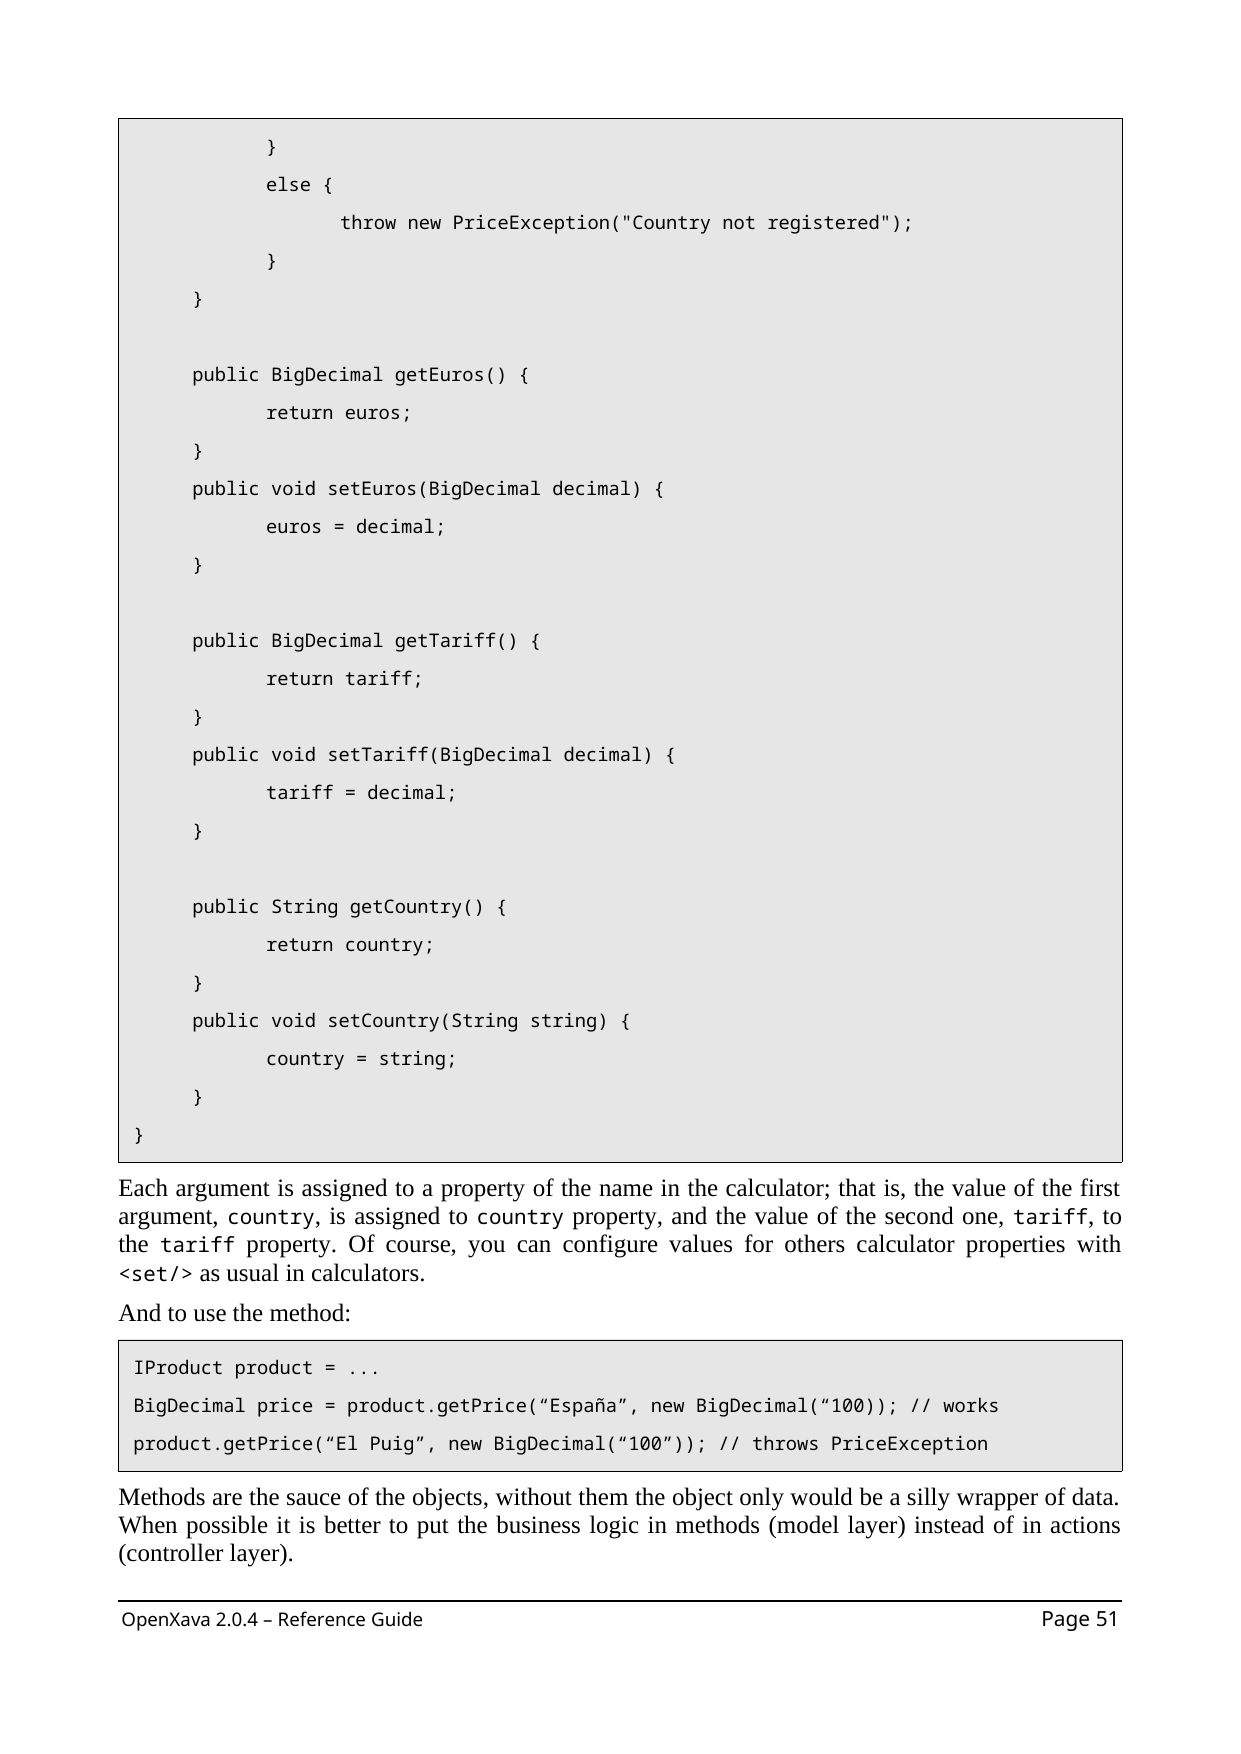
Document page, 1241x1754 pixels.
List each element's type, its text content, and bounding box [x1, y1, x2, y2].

text } [119, 422, 1122, 460]
text return country; [119, 917, 1122, 954]
text public void setEuros(BigDecimal decimal) { [119, 460, 1122, 498]
text IProduct product = ... [119, 1341, 1122, 1378]
text public void setTariff(BigDecimal decimal) { [119, 726, 1122, 764]
text } [119, 270, 1122, 308]
text product.getPrice(“El Puig”, new BigDecimal(“100”)); // throws PriceException [119, 1416, 1122, 1471]
text BigDecimal price = product.getPrice(“España”, new BigDecimal(“100)); // works [119, 1378, 1122, 1416]
text } [119, 1107, 1122, 1162]
text return euros; [119, 384, 1122, 422]
text public String getCountry() { [119, 878, 1122, 917]
text else { [119, 156, 1122, 194]
text euros = decimal; [119, 498, 1122, 536]
text And to use the method: [118, 1299, 1122, 1327]
text } [119, 802, 1122, 841]
text } [119, 954, 1122, 993]
text public BigDecimal getEuros() { [119, 346, 1122, 384]
text tariff = decimal; [119, 764, 1122, 802]
text } [119, 232, 1122, 270]
text } [119, 119, 1122, 156]
text public BigDecimal getTariff() { [119, 612, 1122, 650]
text throw new PriceException("Country not registered"); [119, 194, 1122, 232]
text return tariff; [119, 650, 1122, 688]
text } [119, 1069, 1122, 1107]
text Each argument is assigned to a property of the name in the calculator; that is, the value of the first argument, country, is assigned to country property, and the value of the second one, tariff, to the tariff property. Of course, you can configure values for others calculator properties with <set/> as usual in calculators. [118, 1174, 1122, 1287]
text public void setCountry(String string) { [119, 993, 1122, 1031]
text } [119, 688, 1122, 726]
text country = string; [119, 1031, 1122, 1069]
text Methods are the sauce of the objects, without them the object only would be a silly wrapper of data. When possible it is better to put the business logic in methods (model layer) instead of in actions (controller layer). [118, 1483, 1122, 1567]
text } [119, 536, 1122, 574]
